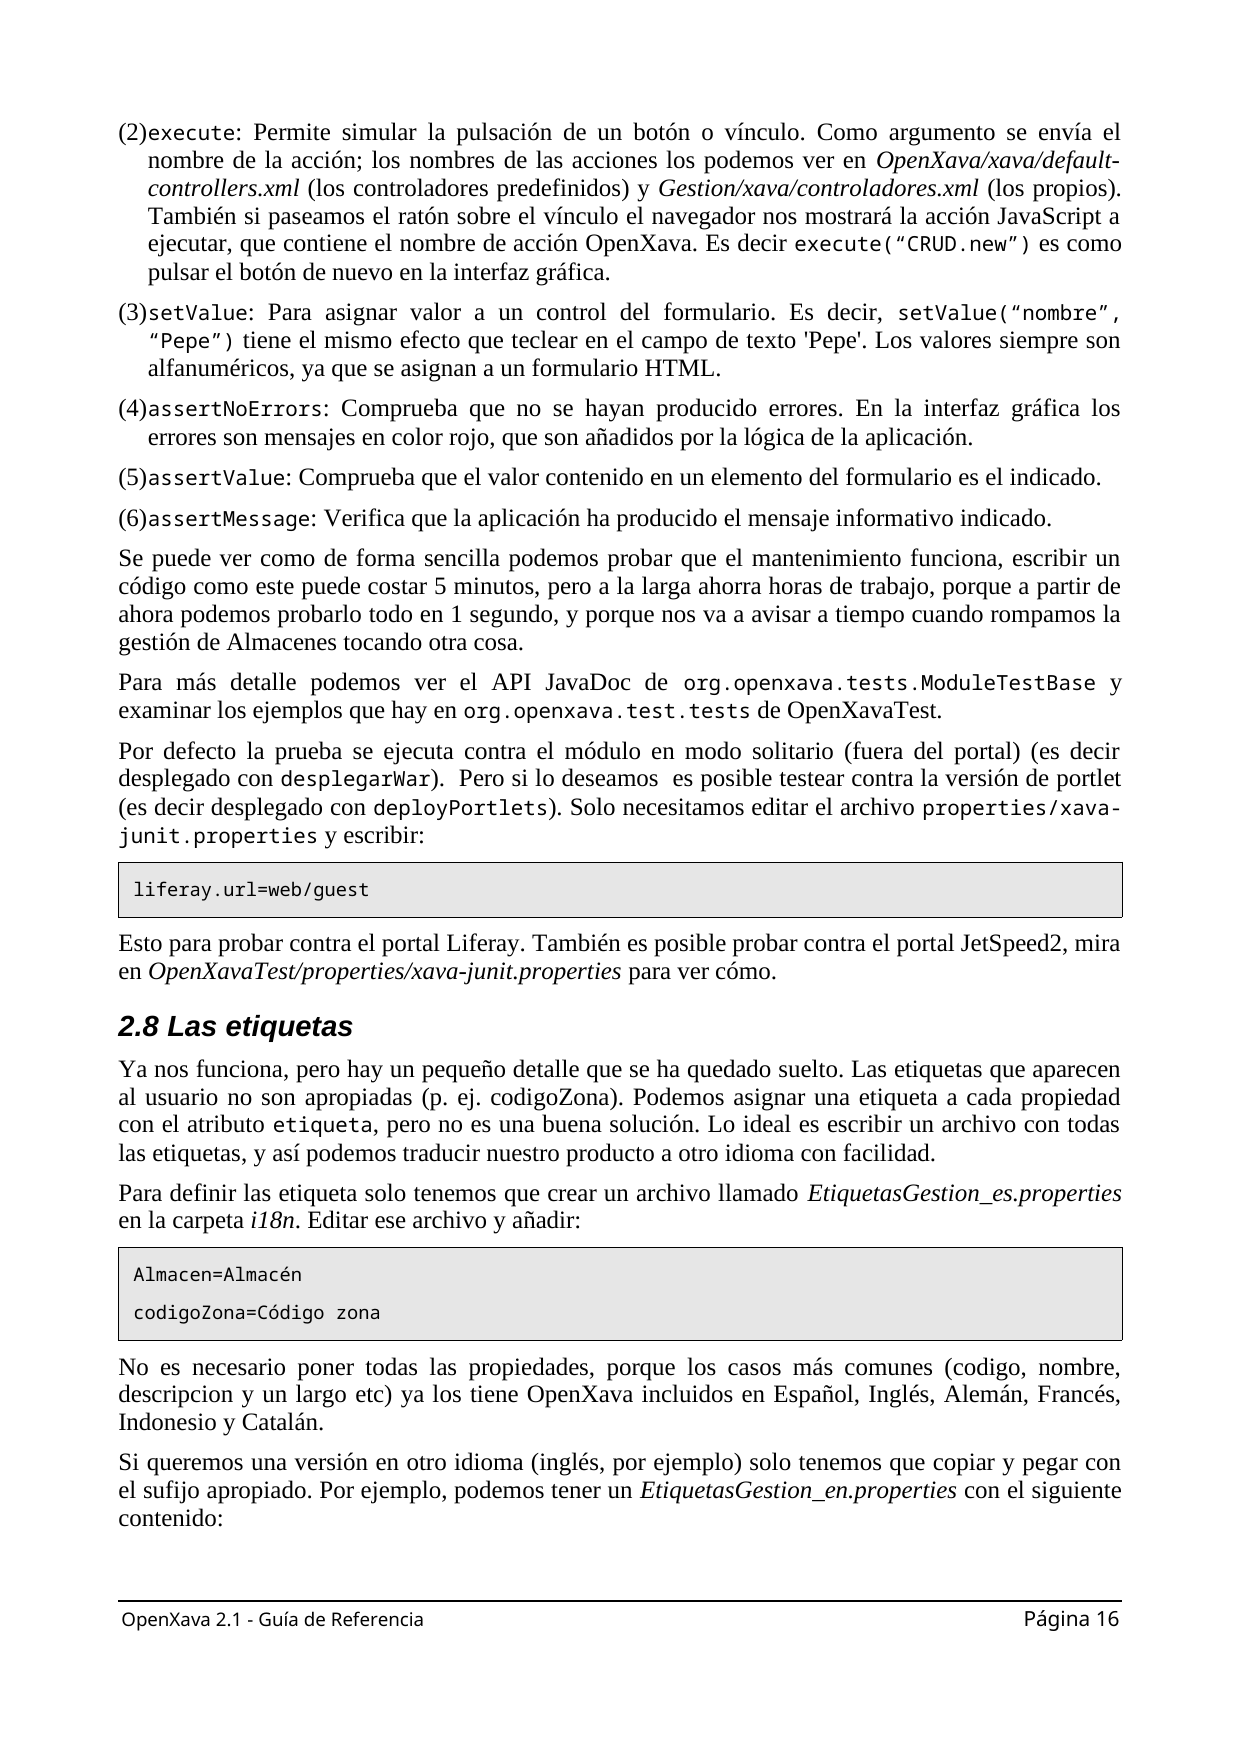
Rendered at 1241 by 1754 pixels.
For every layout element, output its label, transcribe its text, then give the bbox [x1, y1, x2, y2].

text codigoZona=Código zona [119, 1285, 1122, 1340]
list execute: Permite simular la pulsación de un botón o vínculo. Como argumento se envía el nombre de la acción; los nombres de las acciones los podemos ver en OpenXava/xava/default-controllers.xml (los controladores predefinidos) y Gestion/xava/controladores.xml (los propios). También si paseamos el ratón sobre el vínculo el navegador nos mostrará la acción JavaScript a ejecutar, que contiene el nombre de acción OpenXava. Es decir execute(“CRUD.new”) es como pulsar el botón de nuevo en la interfaz gráfica. [118, 118, 1122, 285]
list assertValue: Comprueba que el valor contenido en un elemento del formulario es el indicado. [118, 463, 1122, 491]
text Para definir las etiqueta solo tenemos que crear un archivo llamado EtiquetasGestion_es.properties en la carpeta i18n. Editar ese archivo y añadir: [118, 1179, 1122, 1234]
subtitle Las etiquetas [118, 1010, 1122, 1043]
text Esto para probar contra el portal Liferay. También es posible probar contra el portal JetSpeed2, mira en OpenXavaTest/properties/xava-junit.properties para ver cómo. [118, 929, 1122, 985]
text Ya nos funciona, pero hay un pequeño detalle que se ha quedado suelto. Las etiquetas que aparecen al usuario no son apropiadas (p. ej. codigoZona). Podemos asignar una etiqueta a cada propiedad con el atributo etiqueta, pero no es una buena solución. Lo ideal es escribir un archivo con todas las etiquetas, y así podemos traducir nuestro producto a otro idioma con facilidad. [118, 1055, 1122, 1166]
list assertNoErrors: Comprueba que no se hayan producido errores. En la interfaz gráfica los errores son mensajes en color rojo, que son añadidos por la lógica de la aplicación. [118, 394, 1122, 451]
list assertMessage: Verifica que la aplicación ha producido el mensaje informativo indicado. [118, 504, 1122, 532]
text No es necesario poner todas las propiedades, porque los casos más comunes (codigo, nombre, descripcion y un largo etc) ya los tiene OpenXava incluidos en Español, Inglés, Alemán, Francés, Indonesio y Catalán. [118, 1353, 1122, 1436]
text liferay.url=web/guest [119, 863, 1122, 917]
text Si queremos una versión en otro idioma (inglés, por ejemplo) solo tenemos que copiar y pegar con el sufijo apropiado. Por ejemplo, podemos tener un EtiquetasGestion_en.properties con el siguiente contenido: [118, 1448, 1122, 1531]
text Almacen=Almacén [119, 1248, 1122, 1285]
text Se puede ver como de forma sencilla podemos probar que el mantenimiento funciona, escribir un código como este puede costar 5 minutos, pero a la larga ahorra horas de trabajo, porque a partir de ahora podemos probarlo todo en 1 segundo, y porque nos va a avisar a tiempo cuando rompamos la gestión de Almacenes tocando otra cosa. [118, 544, 1122, 655]
list setValue: Para asignar valor a un control del formulario. Es decir, setValue(“nombre”, “Pepe”) tiene el mismo efecto que teclear en el campo de texto 'Pepe'. Los valores siempre son alfanuméricos, ya que se asignan a un formulario HTML. [118, 298, 1122, 382]
text Para más detalle podemos ver el API JavaDoc de org.openxava.tests.ModuleTestBase y examinar los ejemplos que hay en org.openxava.test.tests de OpenXavaTest. [118, 668, 1122, 724]
text Por defecto la prueba se ejecuta contra el módulo en modo solitario (fuera del portal) (es decir desplegado con desplegarWar). Pero si lo deseamos es posible testear contra la versión de portlet (es decir desplegado con deployPortlets). Solo necesitamos editar el archivo properties/xava-junit.properties y escribir: [118, 737, 1122, 849]
